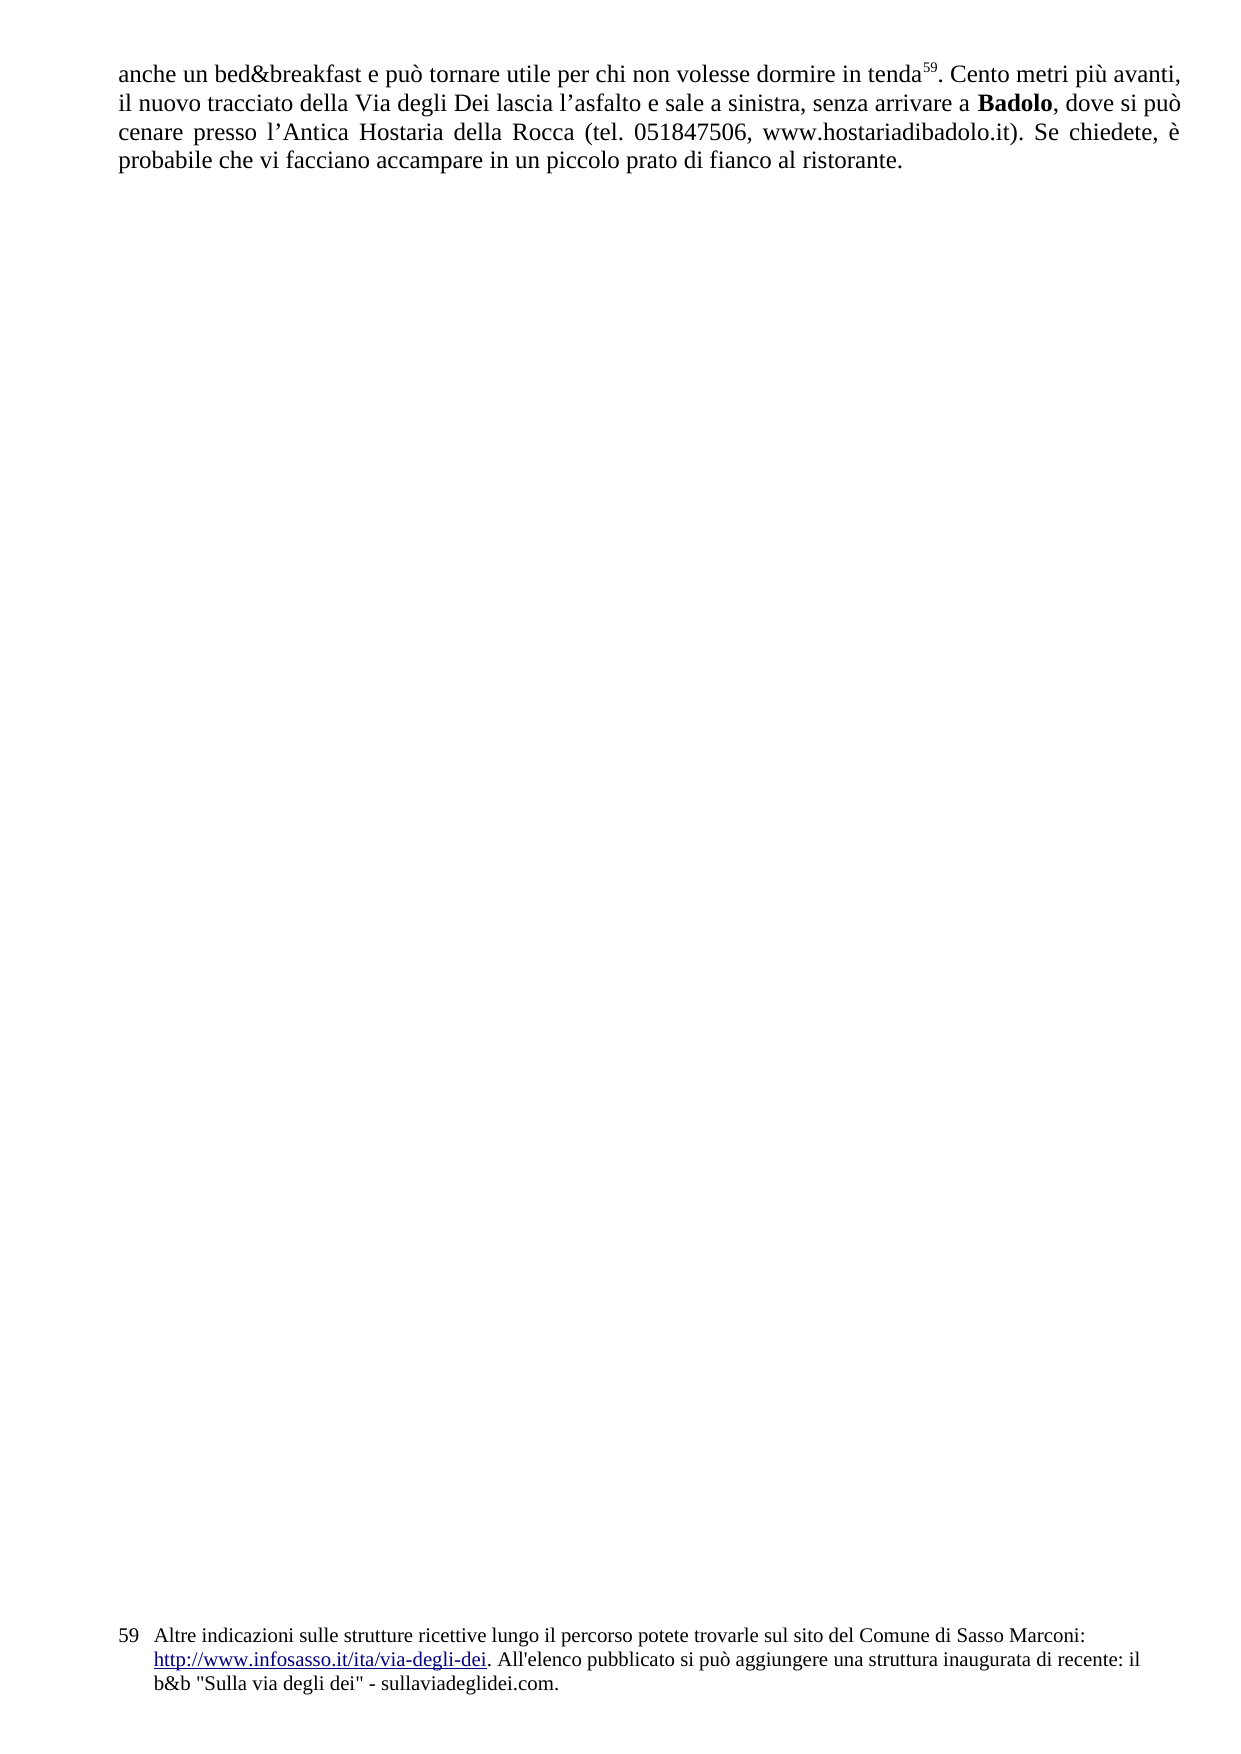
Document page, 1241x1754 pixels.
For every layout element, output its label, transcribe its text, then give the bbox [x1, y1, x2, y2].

text Altre indicazioni sulle strutture ricettive lungo il percorso potete trovarle sul sito del Comune di Sasso Marconi: http://www.infosasso.it/ita/via-degli-dei. All'elenco pubblicato si può aggiungere una struttura inaugurata di recente: il b&b "Sulla via degli dei" - sullaviadeglidei.com. [118, 1623, 1181, 1695]
text anche un bed&breakfast e può tornare utile per chi non volesse dormire in tenda. Cento metri più avanti, il nuovo tracciato della Via degli Dei lascia l’asfalto e sale a sinistra, senza arrivare a Badolo, dove si può cenare presso l’Antica Hostaria della Rocca (tel. 051847506, www.hostariadibadolo.it). Se chiedete, è probabile che vi facciano accampare in un piccolo prato di fianco al ristorante. [118, 59, 1181, 174]
